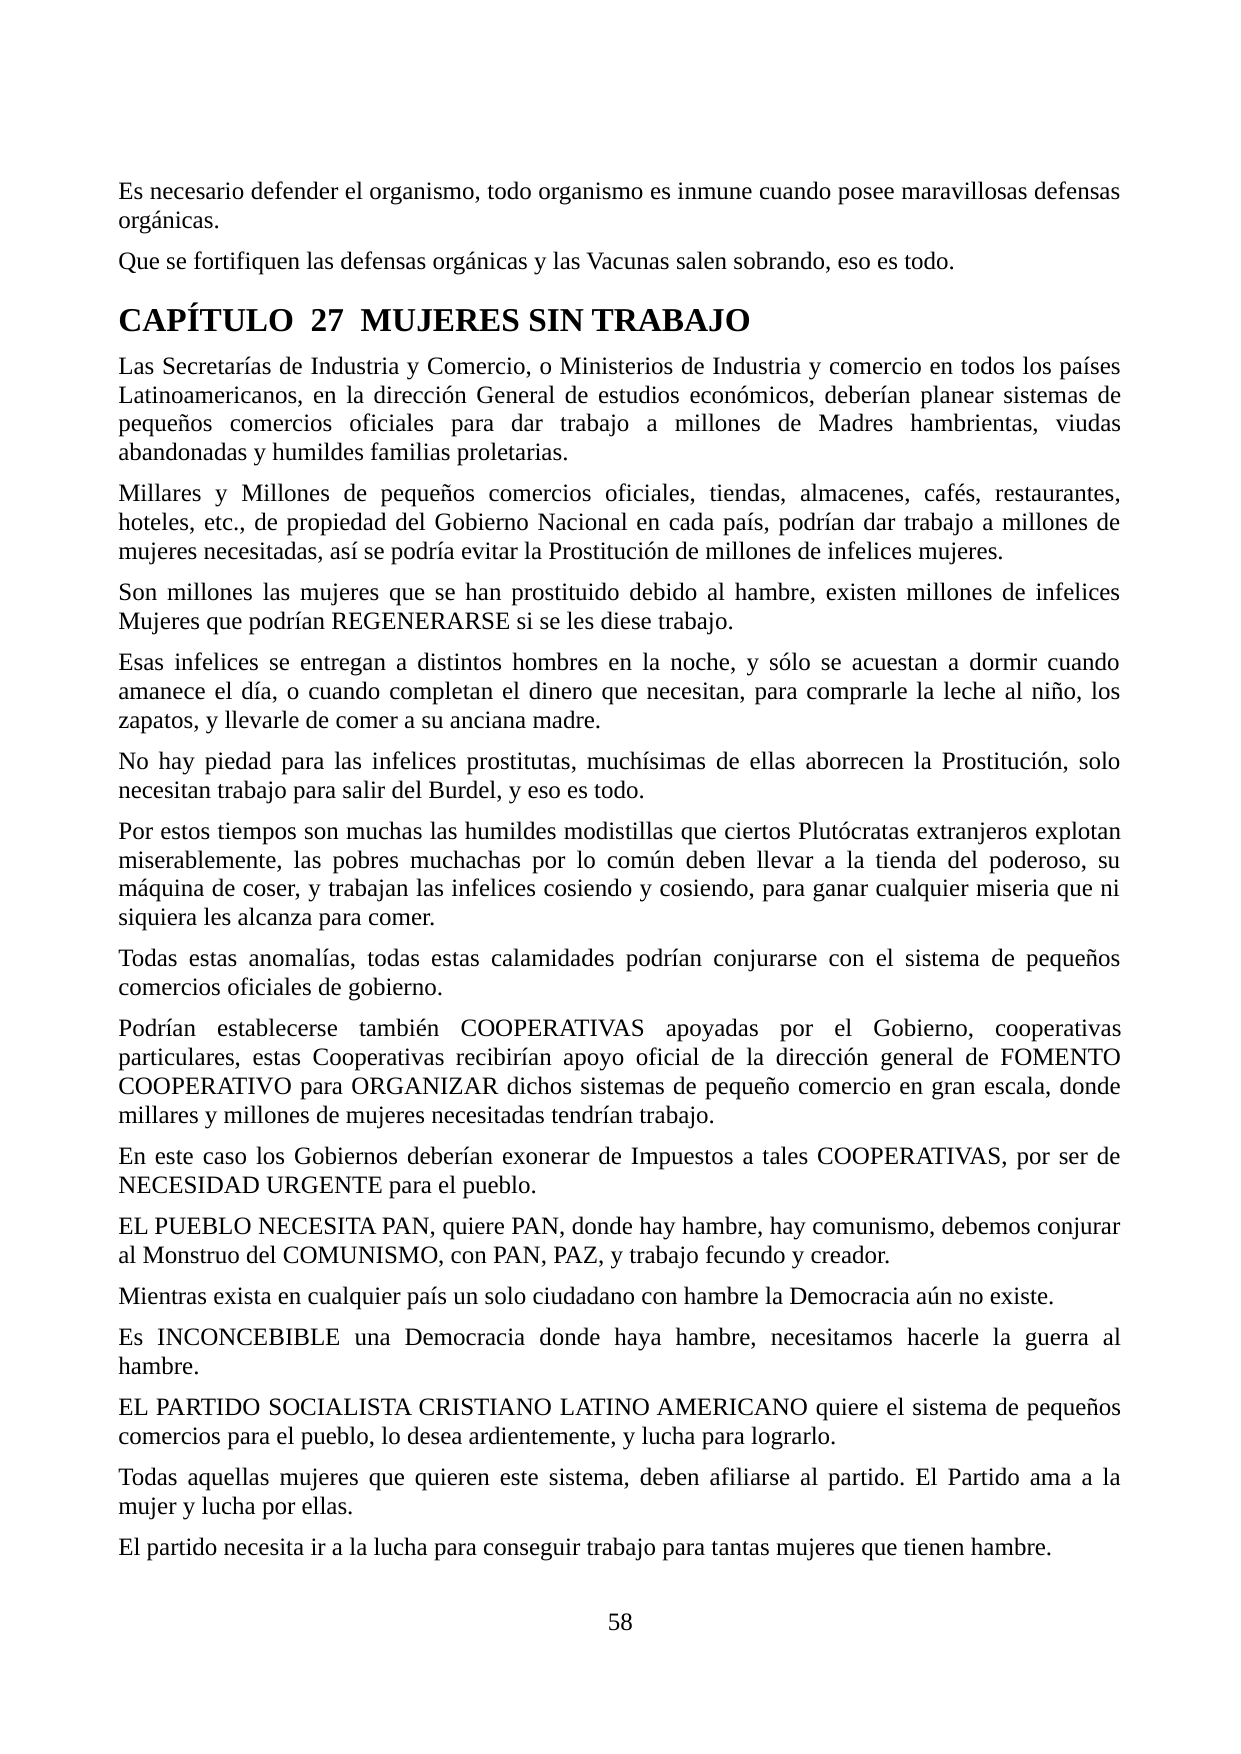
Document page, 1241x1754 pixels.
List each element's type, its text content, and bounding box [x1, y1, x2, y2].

text Todas aquellas mujeres que quieren este sistema, deben afiliarse al partido. El Partido ama a la mujer y lucha por ellas. [118, 1462, 1122, 1520]
text Podrían establecerse también COOPERATIVAS apoyadas por el Gobierno, cooperativas particulares, estas Cooperativas recibirían apoyo oficial de la dirección general de FOMENTO COOPERATIVO para ORGANIZAR dichos sistemas de pequeño comercio en gran escala, donde millares y millones de mujeres necesitadas tendrían trabajo. [118, 1013, 1122, 1128]
text EL PARTIDO SOCIALISTA CRISTIANO LATINO AMERICANO quiere el sistema de pequeños comercios para el pueblo, lo desea ardientemente, y lucha para lograrlo. [118, 1392, 1122, 1450]
text Las Secretarías de Industria y Comercio, o Ministerios de Industria y comercio en todos los países Latinoamericanos, en la dirección General de estudios económicos, deberían planear sistemas de pequeños comercios oficiales para dar trabajo a millones de Madres hambrientas, viudas abandonadas y humildes familias proletarias. [118, 351, 1122, 466]
text En este caso los Gobiernos deberían exonerar de Impuestos a tales COOPERATIVAS, por ser de NECESIDAD URGENTE para el pueblo. [118, 1141, 1122, 1198]
text Es INCONCEBIBLE una Democracia donde haya hambre, necesitamos hacerle la guerra al hambre. [118, 1322, 1122, 1380]
text EL PUEBLO NECESITA PAN, quiere PAN, donde hay hambre, hay comunismo, debemos conjurar al Monstruo del COMUNISMO, con PAN, PAZ, y trabajo fecundo y creador. [118, 1211, 1122, 1268]
text No hay piedad para las infelices prostitutas, muchísimas de ellas aborrecen la Prostitución, solo necesitan trabajo para salir del Burdel, y eso es todo. [118, 746, 1122, 803]
text Millares y Millones de pequeños comercios oficiales, tiendas, almacenes, cafés, restaurantes, hoteles, etc., de propiedad del Gobierno Nacional en cada país, podrían dar trabajo a millones de mujeres necesitadas, así se podría evitar la Prostitución de millones de infelices mujeres. [118, 478, 1122, 565]
subtitle CAPÍTULO 27 MUJERES SIN TRABAJO [118, 300, 1122, 338]
text El partido necesita ir a la lucha para conseguir trabajo para tantas mujeres que tienen hambre. [118, 1532, 1122, 1561]
text Son millones las mujeres que se han prostituido debido al hambre, existen millones de infelices Mujeres que podrían REGENERARSE si se les diese trabajo. [118, 577, 1122, 635]
text Es necesario defender el organismo, todo organismo es inmune cuando posee maravillosas defensas orgánicas. [118, 176, 1122, 234]
text Que se fortifiquen las defensas orgánicas y las Vacunas salen sobrando, eso es todo. [118, 246, 1122, 275]
text Esas infelices se entregan a distintos hombres en la noche, y sólo se acuestan a dormir cuando amanece el día, o cuando completan el dinero que necesitan, para comprarle la leche al niño, los zapatos, y llevarle de comer a su anciana madre. [118, 647, 1122, 733]
text Mientras exista en cualquier país un solo ciudadano con hambre la Democracia aún no existe. [118, 1281, 1122, 1310]
text Por estos tiempos son muchas las humildes modistillas que ciertos Plutócratas extranjeros explotan miserablemente, las pobres muchachas por lo común deben llevar a la tienda del poderoso, su máquina de coser, y trabajan las infelices cosiendo y cosiendo, para ganar cualquier miseria que ni siquiera les alcanza para comer. [118, 816, 1122, 931]
text Todas estas anomalías, todas estas calamidades podrían conjurarse con el sistema de pequeños comercios oficiales de gobierno. [118, 943, 1122, 1001]
